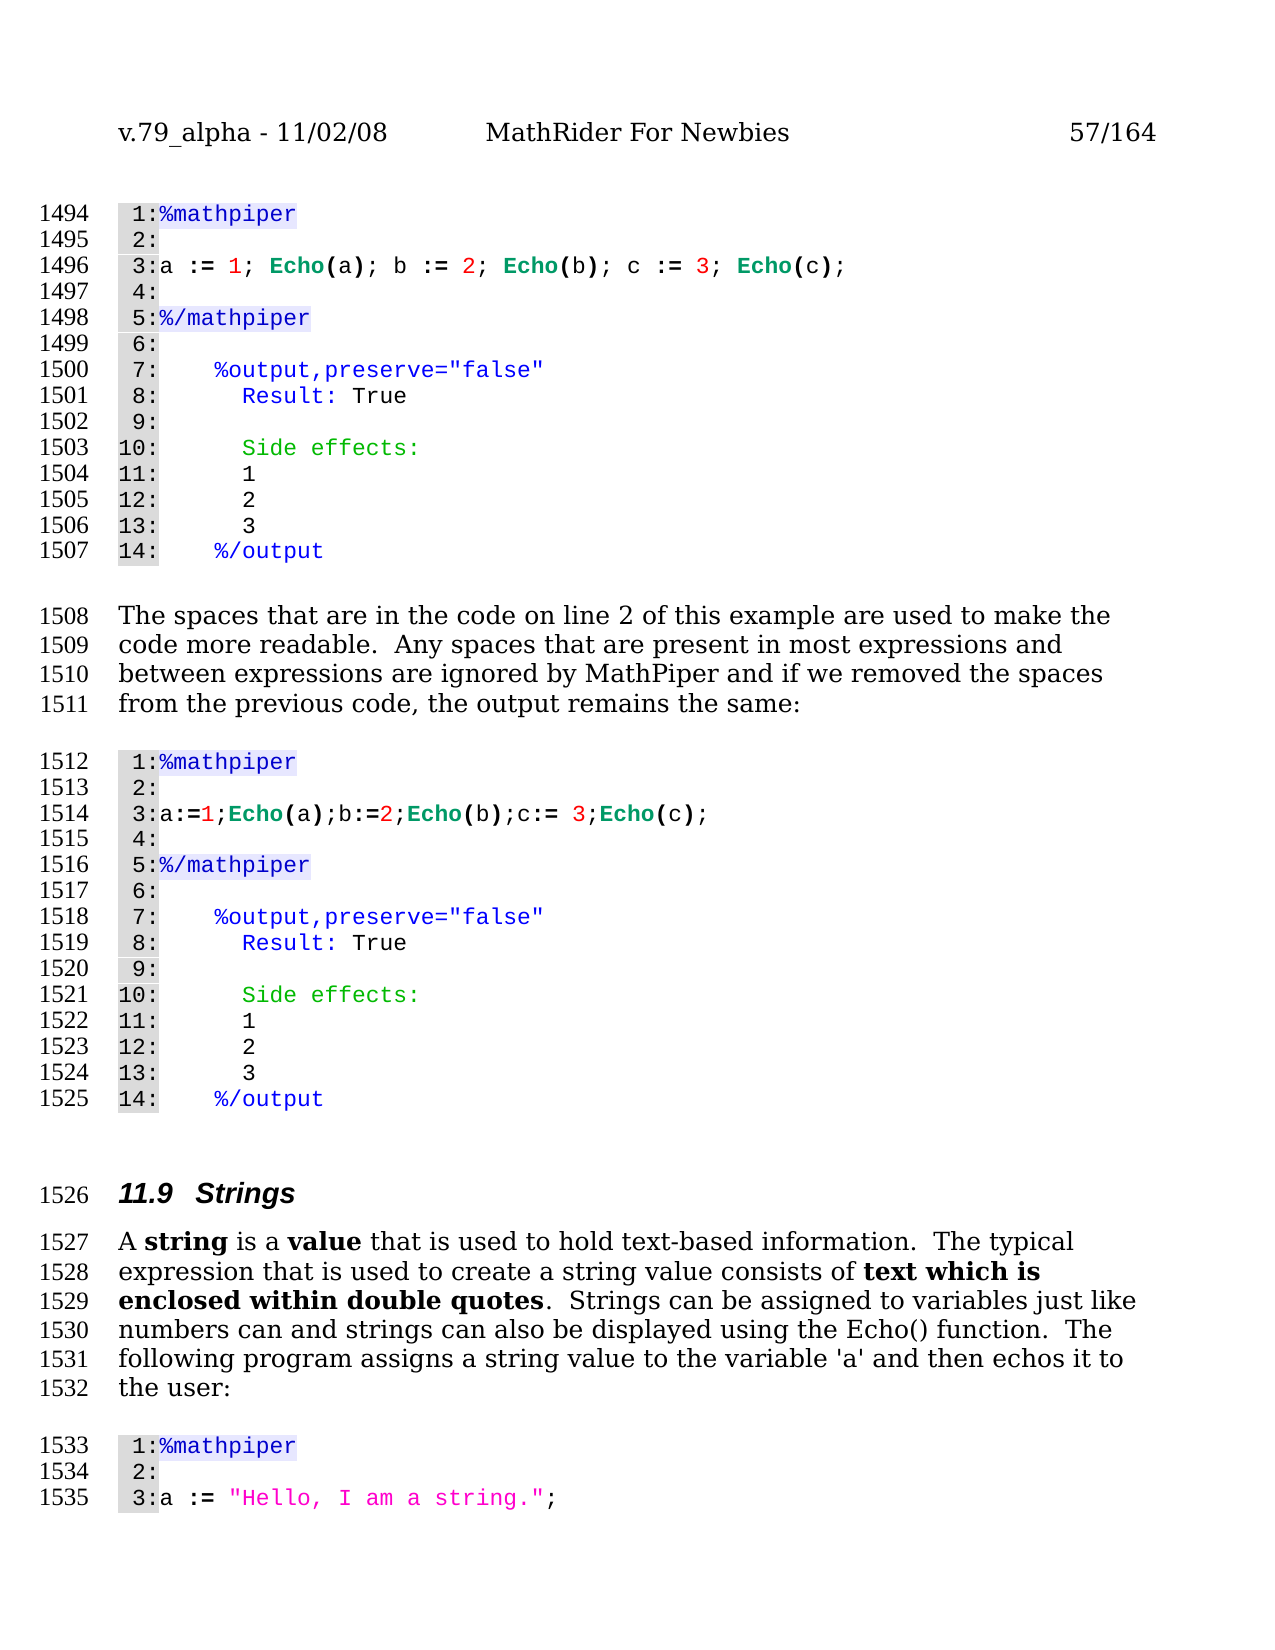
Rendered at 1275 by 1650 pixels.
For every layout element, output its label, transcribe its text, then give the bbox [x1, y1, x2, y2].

text 11: 1 [118, 462, 1157, 488]
text 11: 1 [118, 1009, 1157, 1035]
text 6: [118, 880, 1157, 906]
text 3:a:=1;Echo(a);b:=2;Echo(b);c:= 3;Echo(c); [118, 802, 1157, 828]
text 9: [118, 957, 1157, 983]
text 14: %/output [118, 540, 1157, 566]
text 10: Side effects: [118, 436, 1157, 462]
text 5:%/mathpiper [118, 306, 1157, 332]
text 12: 2 [118, 488, 1157, 514]
text 8: Result: True [118, 932, 1157, 957]
text A string is a value that is used to hold text-based information. The typical expression that is used to create a string value consists of text which is enclosed within double quotes. Strings can be assigned to variables just like numbers can and strings can also be displayed using the Echo() function. The following program assigns a string value to the variable 'a' and then echos it to the user: [118, 1227, 1157, 1403]
text 7: %output,preserve="false" [118, 358, 1157, 384]
text 9: [118, 410, 1157, 436]
text 1:%mathpiper [118, 1435, 1157, 1461]
text 4: [118, 828, 1157, 854]
text 1:%mathpiper [118, 750, 1157, 776]
text 4: [118, 281, 1157, 306]
text 5:%/mathpiper [118, 854, 1157, 880]
text 2: [118, 776, 1157, 802]
text 7: %output,preserve="false" [118, 906, 1157, 932]
text 6: [118, 332, 1157, 358]
text 14: %/output [118, 1087, 1157, 1113]
text 13: 3 [118, 1061, 1157, 1087]
text 3:a := 1; Echo(a); b := 2; Echo(b); c := 3; Echo(c); [118, 254, 1157, 281]
text 2: [118, 1461, 1157, 1487]
text 1:%mathpiper [118, 203, 1157, 229]
text 3:a := "Hello, I am a string."; [118, 1487, 1157, 1513]
text 8: Result: True [118, 384, 1157, 410]
text The spaces that are in the code on line 2 of this example are used to make the code more readable. Any spaces that are present in most expressions and between expressions are ignored by MathPiper and if we removed the spaces from the previous code, the output remains the same: [118, 601, 1157, 718]
text 13: 3 [118, 514, 1157, 540]
text 10: Side effects: [118, 983, 1157, 1009]
text 12: 2 [118, 1035, 1157, 1061]
text 2: [118, 229, 1157, 254]
subtitle Strings [118, 1176, 1157, 1209]
